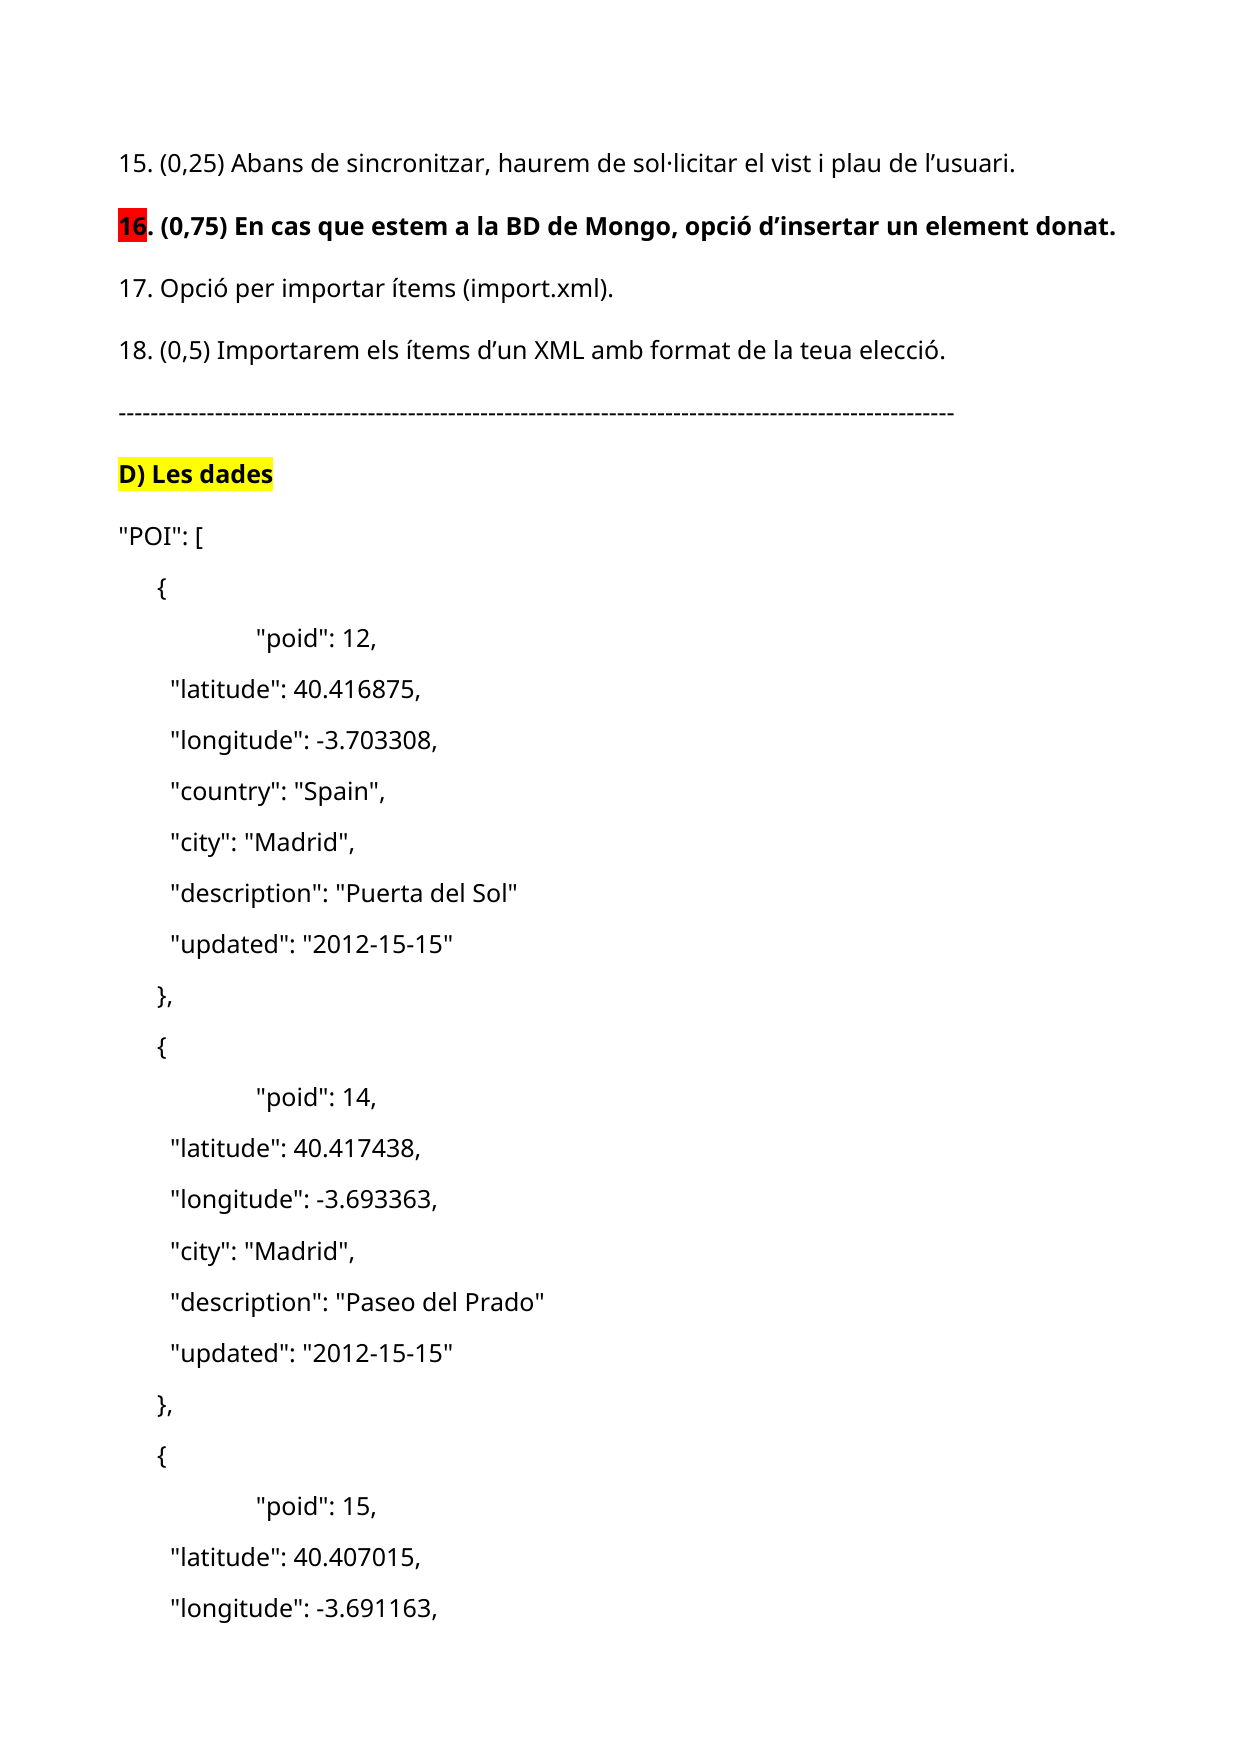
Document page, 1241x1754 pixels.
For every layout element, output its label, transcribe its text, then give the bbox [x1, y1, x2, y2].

text "city": "Madrid", [118, 1233, 1122, 1267]
text "latitude": 40.417438, [118, 1131, 1122, 1165]
text 18. (0,5) Importarem els ítems d’un XML amb format de la teua elecció. [118, 332, 1122, 366]
text "description": "Paseo del Prado" [118, 1284, 1122, 1318]
text "poid": 15, [118, 1488, 1122, 1522]
text 15. (0,25) Abans de sincronitzar, haurem de sol·licitar el vist i plau de l’usuari. [118, 146, 1122, 180]
text 16. (0,75) En cas que estem a la BD de Mongo, opció d’insertar un element donat. [118, 208, 1122, 242]
text "poid": 12, [118, 621, 1122, 655]
text "longitude": -3.703308, [118, 723, 1122, 757]
text "description": "Puerta del Sol" [118, 876, 1122, 910]
text "latitude": 40.407015, [118, 1539, 1122, 1573]
text "updated": "2012-15-15" [118, 1335, 1122, 1369]
text }, [118, 1386, 1122, 1420]
text "longitude": -3.693363, [118, 1182, 1122, 1216]
text "POI": [ [118, 519, 1122, 553]
text }, [118, 978, 1122, 1012]
text "updated": "2012-15-15" [118, 927, 1122, 961]
text "longitude": -3.691163, [118, 1591, 1122, 1624]
text -------------------------------------------------------------------------------------------------------- [118, 394, 1122, 428]
text { [118, 570, 1122, 604]
text 17. Opció per importar ítems (import.xml). [118, 270, 1122, 304]
text { [118, 1029, 1122, 1063]
text "city": "Madrid", [118, 825, 1122, 859]
text "poid": 14, [118, 1080, 1122, 1114]
text "country": "Spain", [118, 774, 1122, 808]
text "latitude": 40.416875, [118, 672, 1122, 706]
text D) Les dades [118, 457, 1122, 491]
text { [118, 1437, 1122, 1471]
